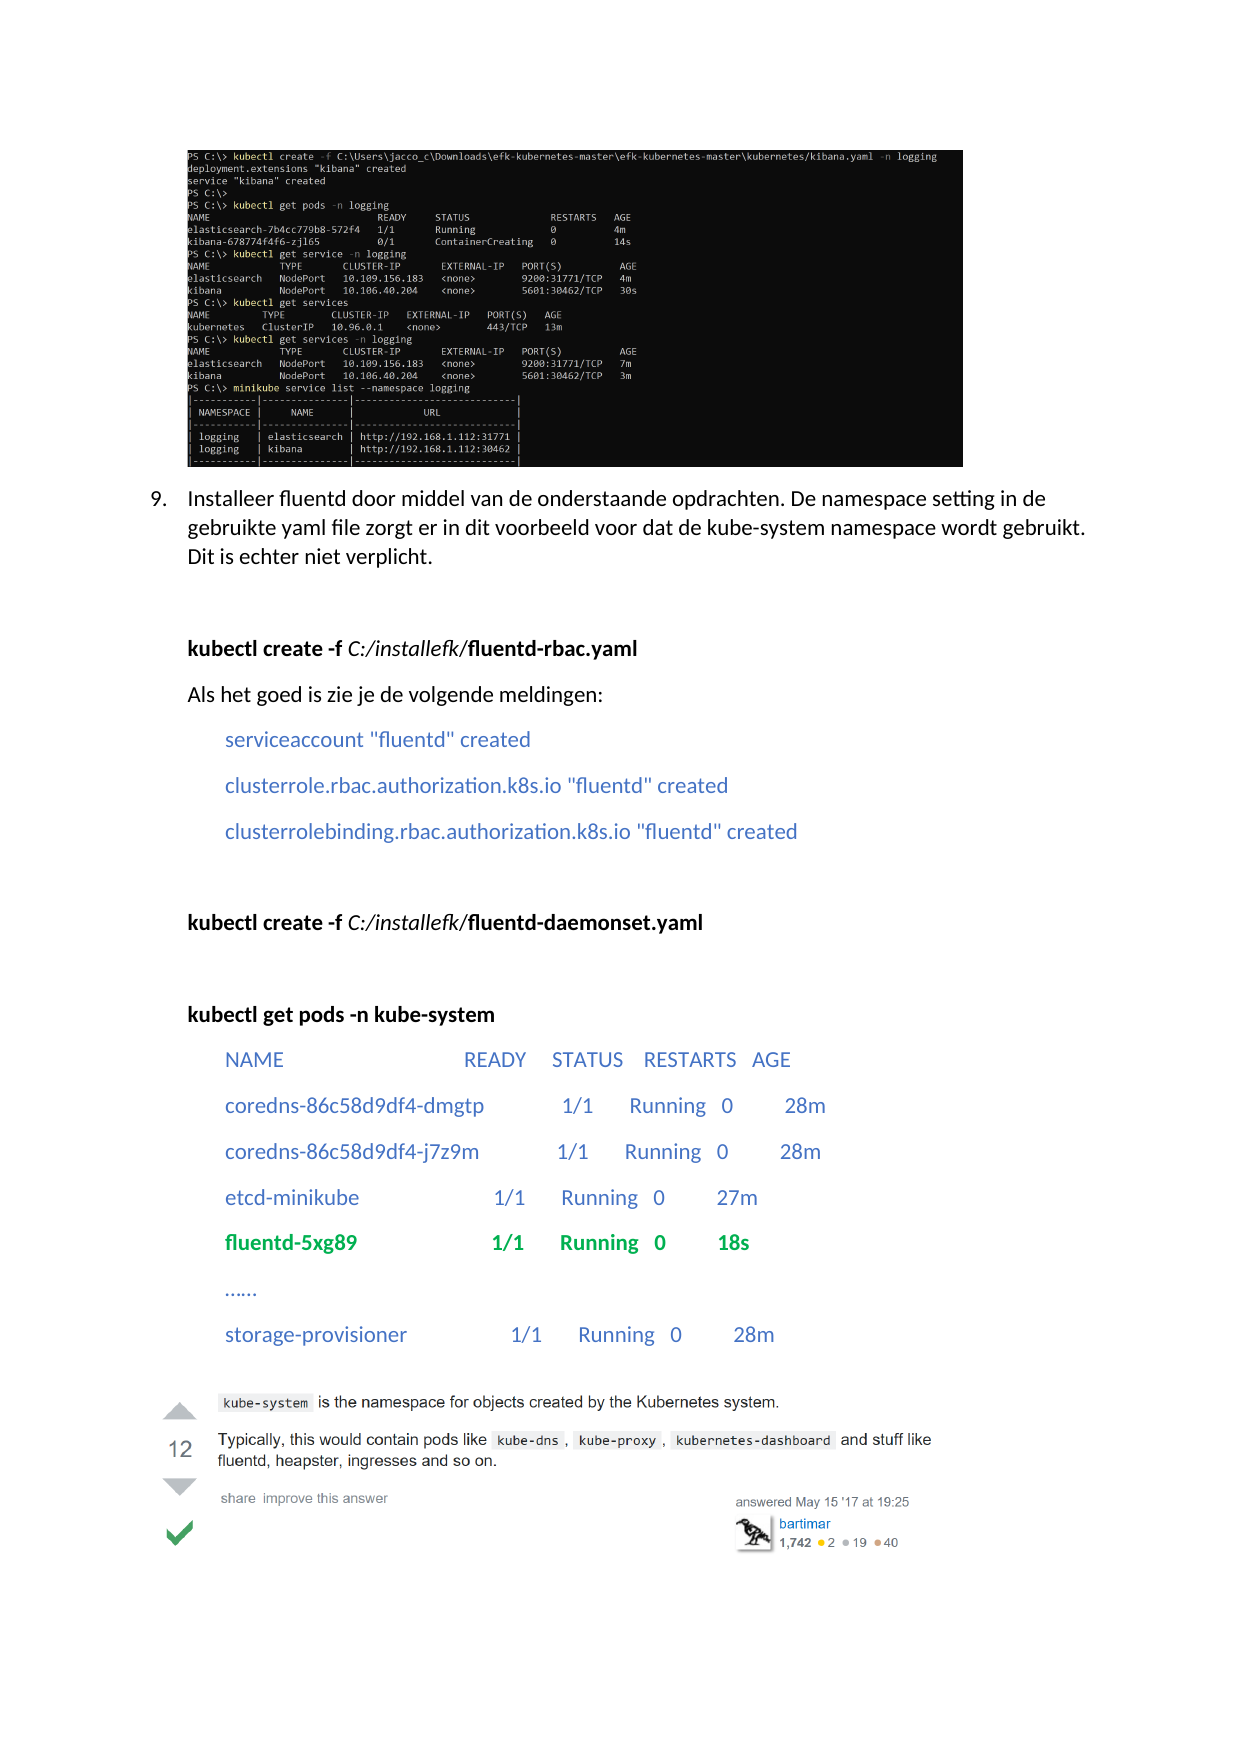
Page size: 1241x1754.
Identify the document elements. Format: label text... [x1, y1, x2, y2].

text kubectl create -f C:/installefk/fluentd-rbac.yaml [187, 634, 1090, 662]
text Als het goed is zie je de volgende meldingen: [187, 680, 1090, 708]
text clusterrolebinding.rbac.authorization.k8s.io "fluentd" created [225, 817, 1090, 845]
text fluentd-5xg89 1/1 Running 0 18s [225, 1228, 1090, 1256]
text …… [225, 1274, 1090, 1302]
text kubectl create -f C:/installefk/fluentd-daemonset.yaml [187, 908, 1090, 936]
text serviceaccount "fluentd" created [225, 725, 1090, 753]
text coredns-86c58d9df4-j7z9m 1/1 Running 0 28m [225, 1137, 1090, 1165]
list Installeer fluentd door middel van de onderstaande opdrachten. De namespace setting in de gebruikte yaml file zorgt er in dit voorbeeld voor dat de kube-system namespace wordt gebruikt. Dit is echter niet verplicht. [150, 484, 1090, 571]
text kubectl get pods -n kube-system [150, 1000, 1090, 1028]
text clusterrole.rbac.authorization.k8s.io "fluentd" created [225, 771, 1090, 799]
text storage-provisioner 1/1 Running 0 28m [225, 1320, 1090, 1348]
text coredns-86c58d9df4-dmgtp 1/1 Running 0 28m [225, 1091, 1090, 1119]
text NAME READY STATUS RESTARTS AGE [225, 1046, 1090, 1073]
text etcd-minikube 1/1 Running 0 27m [225, 1183, 1090, 1211]
